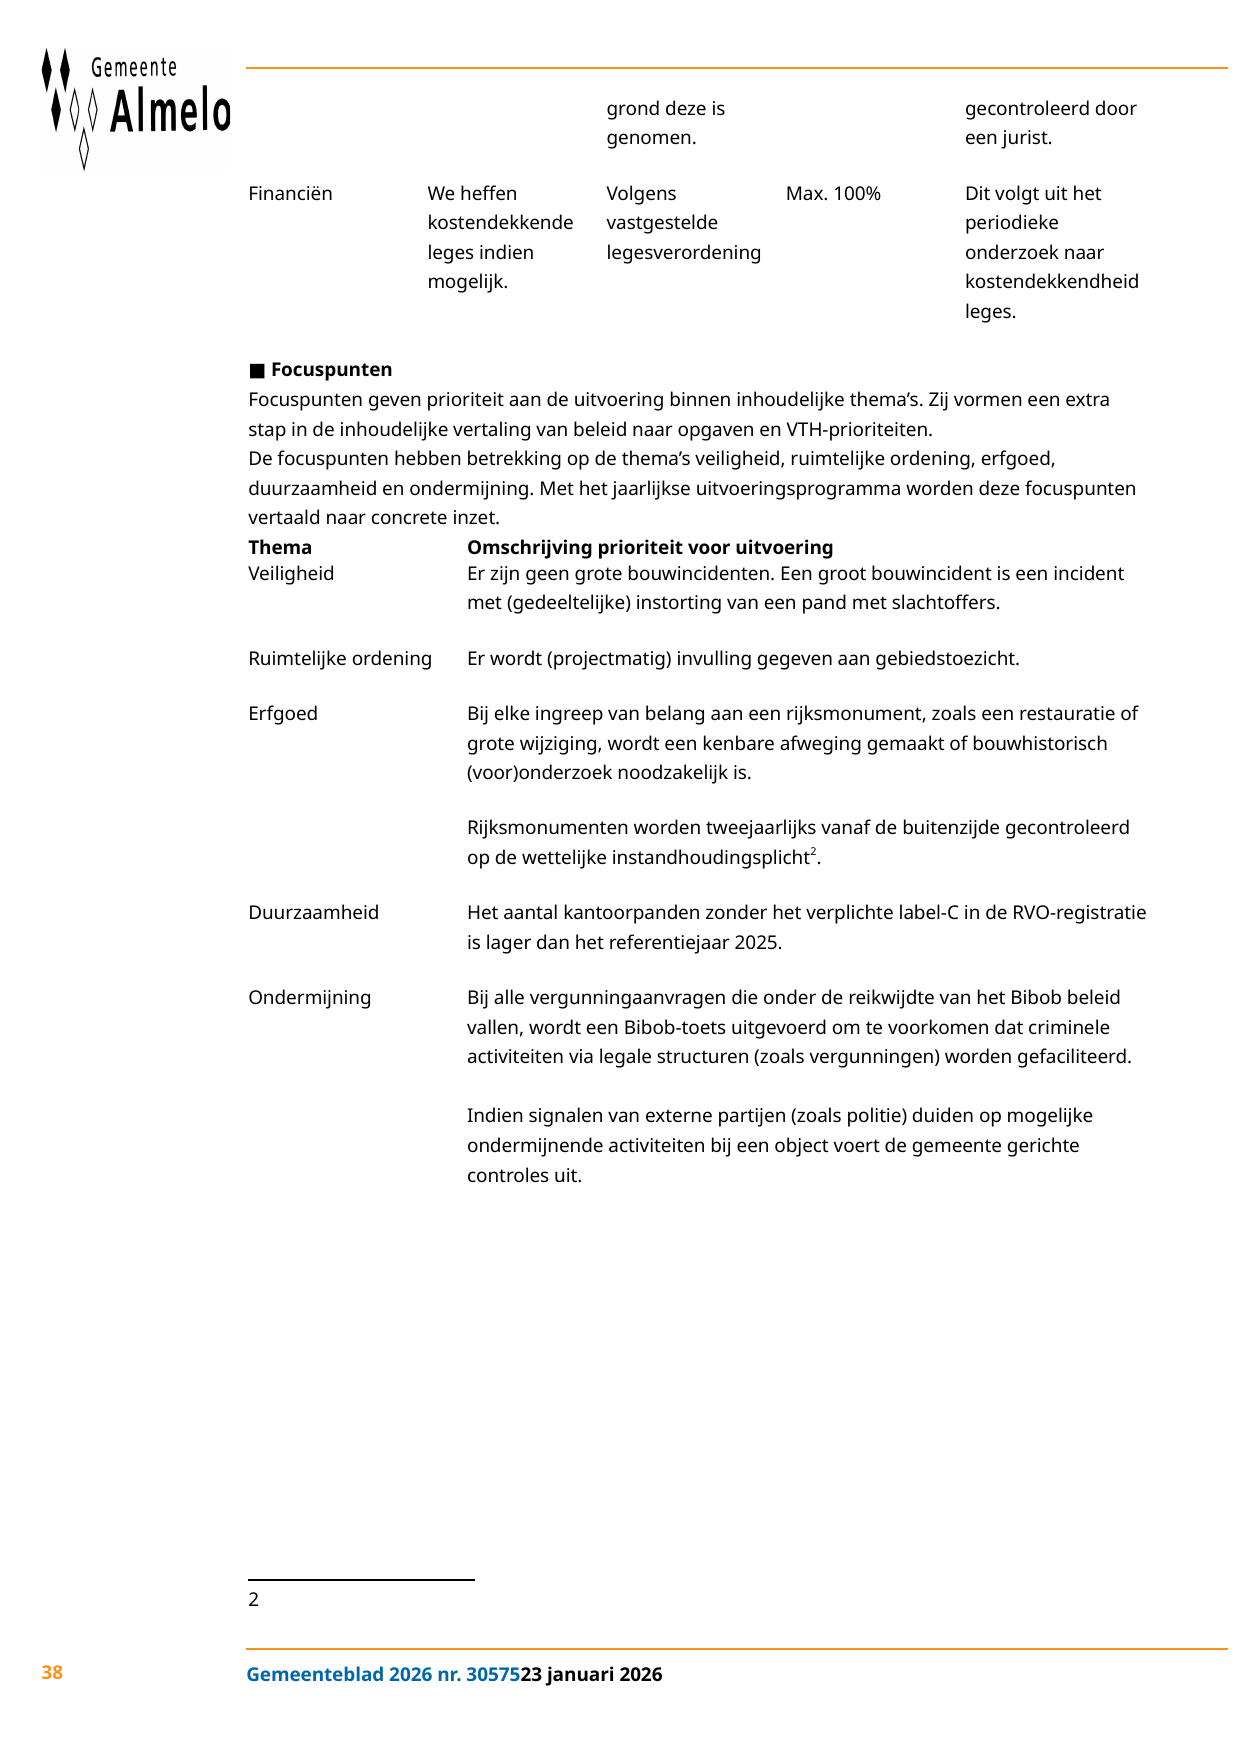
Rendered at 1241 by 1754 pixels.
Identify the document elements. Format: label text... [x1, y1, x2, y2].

text De focuspunten hebben betrekking op de thema’s veiligheid, ruimtelijke ordening, erfgoed, duurzaamheid en ondermijning. Met het jaarlijkse uitvoeringsprogramma worden deze focuspunten vertaald naar concrete inzet. [248, 445, 1152, 530]
table_cell Max. 100% [786, 180, 965, 324]
table_cell Financiën [248, 180, 427, 324]
table_cell Erfgoed [248, 700, 467, 814]
table_cell grond deze is genomen. [606, 95, 786, 180]
table_cell Rijksmonumenten worden tweejaarlijks vanaf de buitenzijde gecontroleerd op de wettelijke instandhoudingsplicht. [467, 815, 1152, 899]
table_cell Er zijn geen grote bouwincidenten. Een groot bouwincident is een incident met (gedeeltelijke) instorting van een pand met slachtoffers. [467, 560, 1152, 645]
table_cell [786, 95, 965, 180]
table_cell [248, 815, 467, 899]
table_cell Bij alle vergunningaanvragen die onder de reikwijdte van het Bibob beleid vallen, wordt een Bibob-toets uitgevoerd om te voorkomen dat criminele activiteiten via legale structuren (zoals vergunningen) worden gefaciliteerd. Indien signalen van externe partijen (zoals politie) duiden op mogelijke ondermijnende activiteiten bij een object voert de gemeente gerichte controles uit. [467, 984, 1152, 1217]
table_cell Volgens vastgestelde legesverordening [606, 180, 786, 324]
table_header Thema [248, 534, 467, 560]
table_cell [248, 95, 427, 180]
table_cell Het aantal kantoorpanden zonder het verplichte label-C in de RVO-registratie is lager dan het referentiejaar 2025. [467, 900, 1152, 984]
table_cell Er wordt (projectmatig) invulling gegeven aan gebiedstoezicht. [467, 645, 1152, 700]
text ■ Focuspunten [248, 357, 1152, 382]
table_cell We heffen kostendekkende leges indien mogelijk. [427, 180, 606, 324]
table_cell Ruimtelijke ordening [248, 645, 467, 700]
table_header Omschrijving prioriteit voor uitvoering [467, 534, 1152, 560]
text Focuspunten geven prioriteit aan de uitvoering binnen inhoudelijke thema’s. Zij vormen een extra stap in de inhoudelijke vertaling van beleid naar opgaven en VTH-prioriteiten. [248, 386, 1152, 441]
table_cell Bij elke ingreep van belang aan een rijksmonument, zoals een restauratie of grote wijziging, wordt een kenbare afweging gemaakt of bouwhistorisch (voor)onderzoek noodzakelijk is. [467, 700, 1152, 814]
table_cell Ondermijning [248, 984, 467, 1217]
table_cell Veiligheid [248, 560, 467, 645]
table_cell [427, 95, 606, 180]
table_cell gecontroleerd door een jurist. [965, 95, 1152, 180]
table_cell Dit volgt uit het periodieke onderzoek naar kostendekkendheid leges. [965, 180, 1152, 324]
table_cell Duurzaamheid [248, 900, 467, 984]
picture [41, 47, 231, 172]
